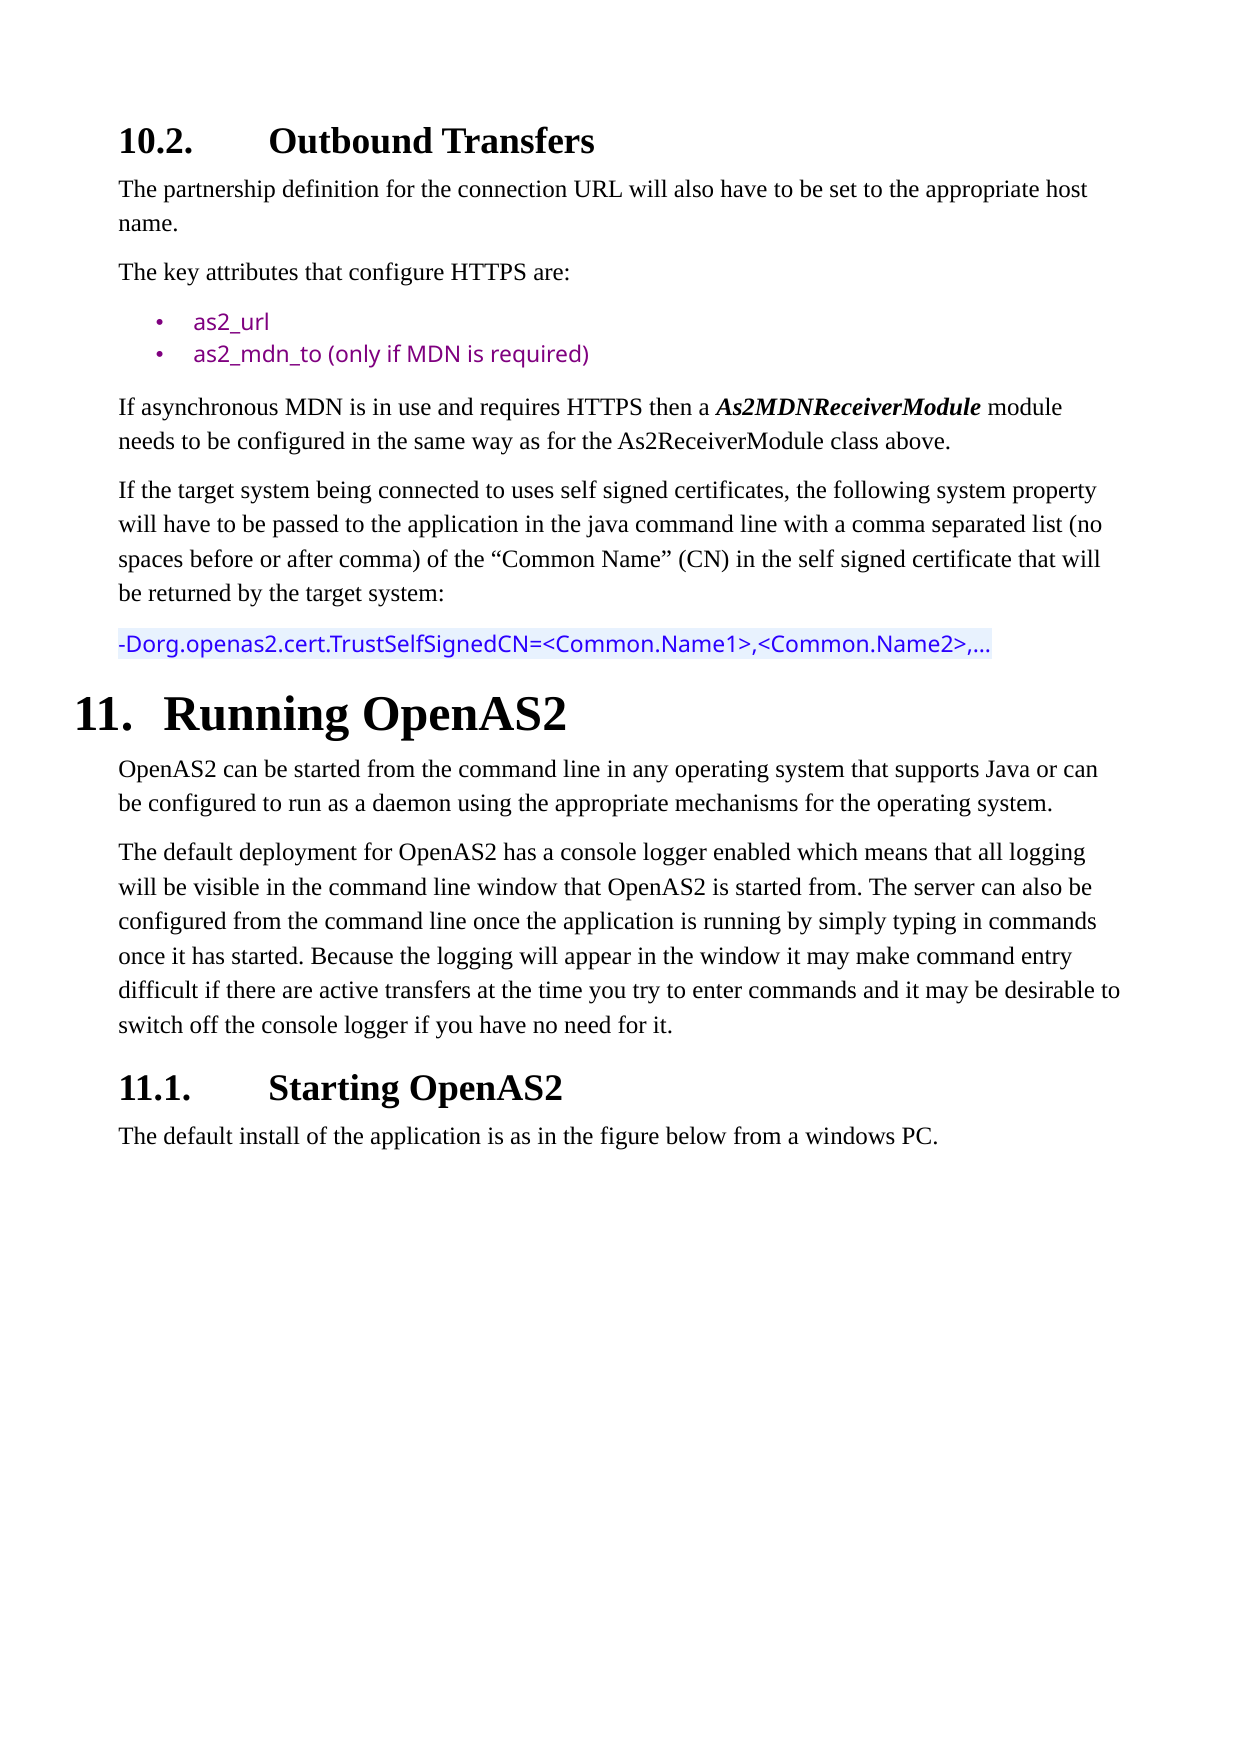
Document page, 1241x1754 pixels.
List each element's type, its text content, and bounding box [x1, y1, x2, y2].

text The default install of the application is as in the figure below from a windows PC. [118, 1121, 1122, 1149]
subtitle Running OpenAS2 [73, 684, 1122, 741]
text The default deployment for OpenAS2 has a console logger enabled which means that all logging will be visible in the command line window that OpenAS2 is started from. The server can also be configured from the command line once the application is running by simply typing in commands once it has started. Because the logging will appear in the window it may make command entry difficult if there are active transfers at the time you try to enter commands and it may be desirable to switch off the console logger if you have no need for it. [118, 837, 1122, 1038]
text OpenAS2 can be started from the command line in any operating system that supports Java or can be configured to run as a daemon using the appropriate mechanisms for the operating system. [118, 754, 1122, 817]
text -Dorg.openas2.cert.TrustSelfSignedCN=<Common.Name1>,<Common.Name2>,… [118, 628, 1122, 659]
text If asynchronous MDN is in use and requires HTTPS then a As2MDNReceiverModule module needs to be configured in the same way as for the As2ReceiverModule class above. [118, 392, 1122, 455]
subtitle Starting OpenAS2 [118, 1065, 1122, 1108]
text If the target system being connected to uses self signed certificates, the following system property will have to be passed to the application in the java command line with a comma separated list (no spaces before or after comma) of the “Common Name” (CN) in the self signed certificate that will be returned by the target system: [118, 475, 1122, 607]
list as2_mdn_to (only if MDN is required) [156, 338, 1122, 369]
list as2_url [156, 306, 1122, 338]
text The partnership definition for the connection URL will also have to be set to the appropriate host name. [118, 174, 1122, 237]
text The key attributes that configure HTTPS are: [118, 257, 1122, 286]
subtitle Outbound Transfers [118, 118, 1122, 161]
